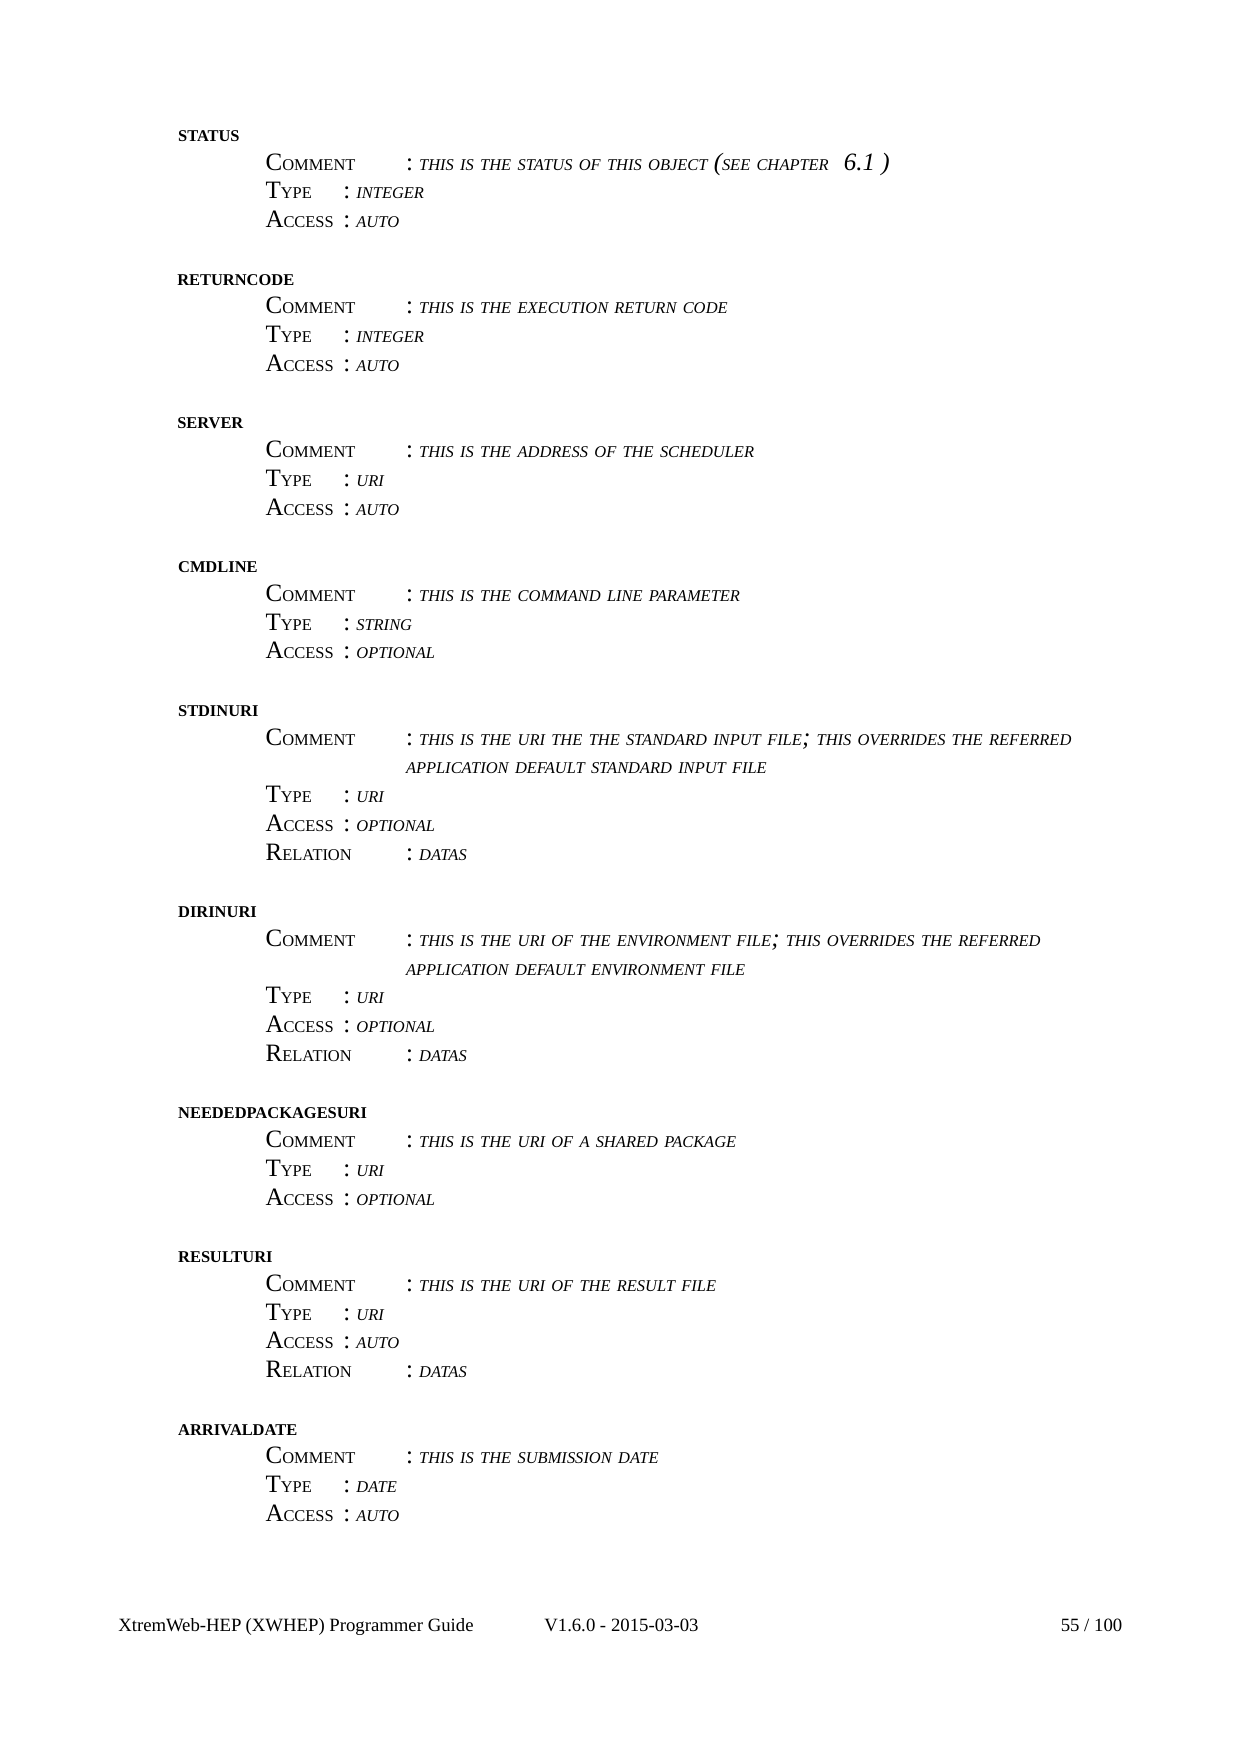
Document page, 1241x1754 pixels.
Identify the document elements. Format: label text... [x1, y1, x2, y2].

text returncode [118, 262, 1122, 291]
text Comment : this is the execution return code [265, 291, 1122, 319]
text Relation : datas [265, 837, 1122, 866]
text Type : uri [265, 463, 1122, 492]
text Type : date [265, 1469, 1122, 1498]
text neededpackagesuri [178, 1096, 1122, 1124]
text Comment : this is the submission date [265, 1441, 1122, 1469]
text Type : uri [265, 1153, 1122, 1182]
text Access : optional [265, 636, 1122, 664]
text Comment : this is the uri of the environment file; this overrides the referred application default environment file [265, 923, 1122, 981]
text Type : uri [265, 1297, 1122, 1326]
text stdinuri [178, 693, 1122, 722]
text cmdline [178, 549, 1122, 578]
text Comment : this is the uri of the result file [265, 1268, 1122, 1297]
text Type : uri [265, 779, 1122, 808]
text dirinuri [178, 894, 1122, 923]
text Access : optional [265, 1182, 1122, 1211]
text Access : auto [265, 204, 1122, 233]
text Relation : datas [265, 1038, 1122, 1067]
text resulturi [178, 1239, 1122, 1268]
text Comment : this is the uri the the standard input file; this overrides the referred application default standard input file [265, 722, 1122, 779]
text Comment : this is the command line parameter [265, 578, 1122, 607]
text Access : auto [265, 492, 1122, 521]
text Access : auto [265, 348, 1122, 377]
text Access : optional [265, 808, 1122, 837]
text status [178, 118, 1122, 147]
text arrivaldate [178, 1412, 1122, 1441]
text Access : optional [265, 1009, 1122, 1038]
text server [118, 406, 1122, 434]
text Comment : this is the uri of a shared package [265, 1124, 1122, 1153]
text Access : auto [265, 1326, 1122, 1354]
text Type : integer [265, 176, 1122, 204]
text Type : string [265, 607, 1122, 636]
text Access : auto [265, 1498, 1122, 1527]
text Type : uri [265, 981, 1122, 1009]
text Comment : this is the address of the scheduler [265, 434, 1122, 463]
text Comment : this is the status of this object (see chapter 6.1) [265, 147, 1122, 176]
text Relation : datas [265, 1354, 1122, 1383]
text Type : integer [265, 319, 1122, 348]
